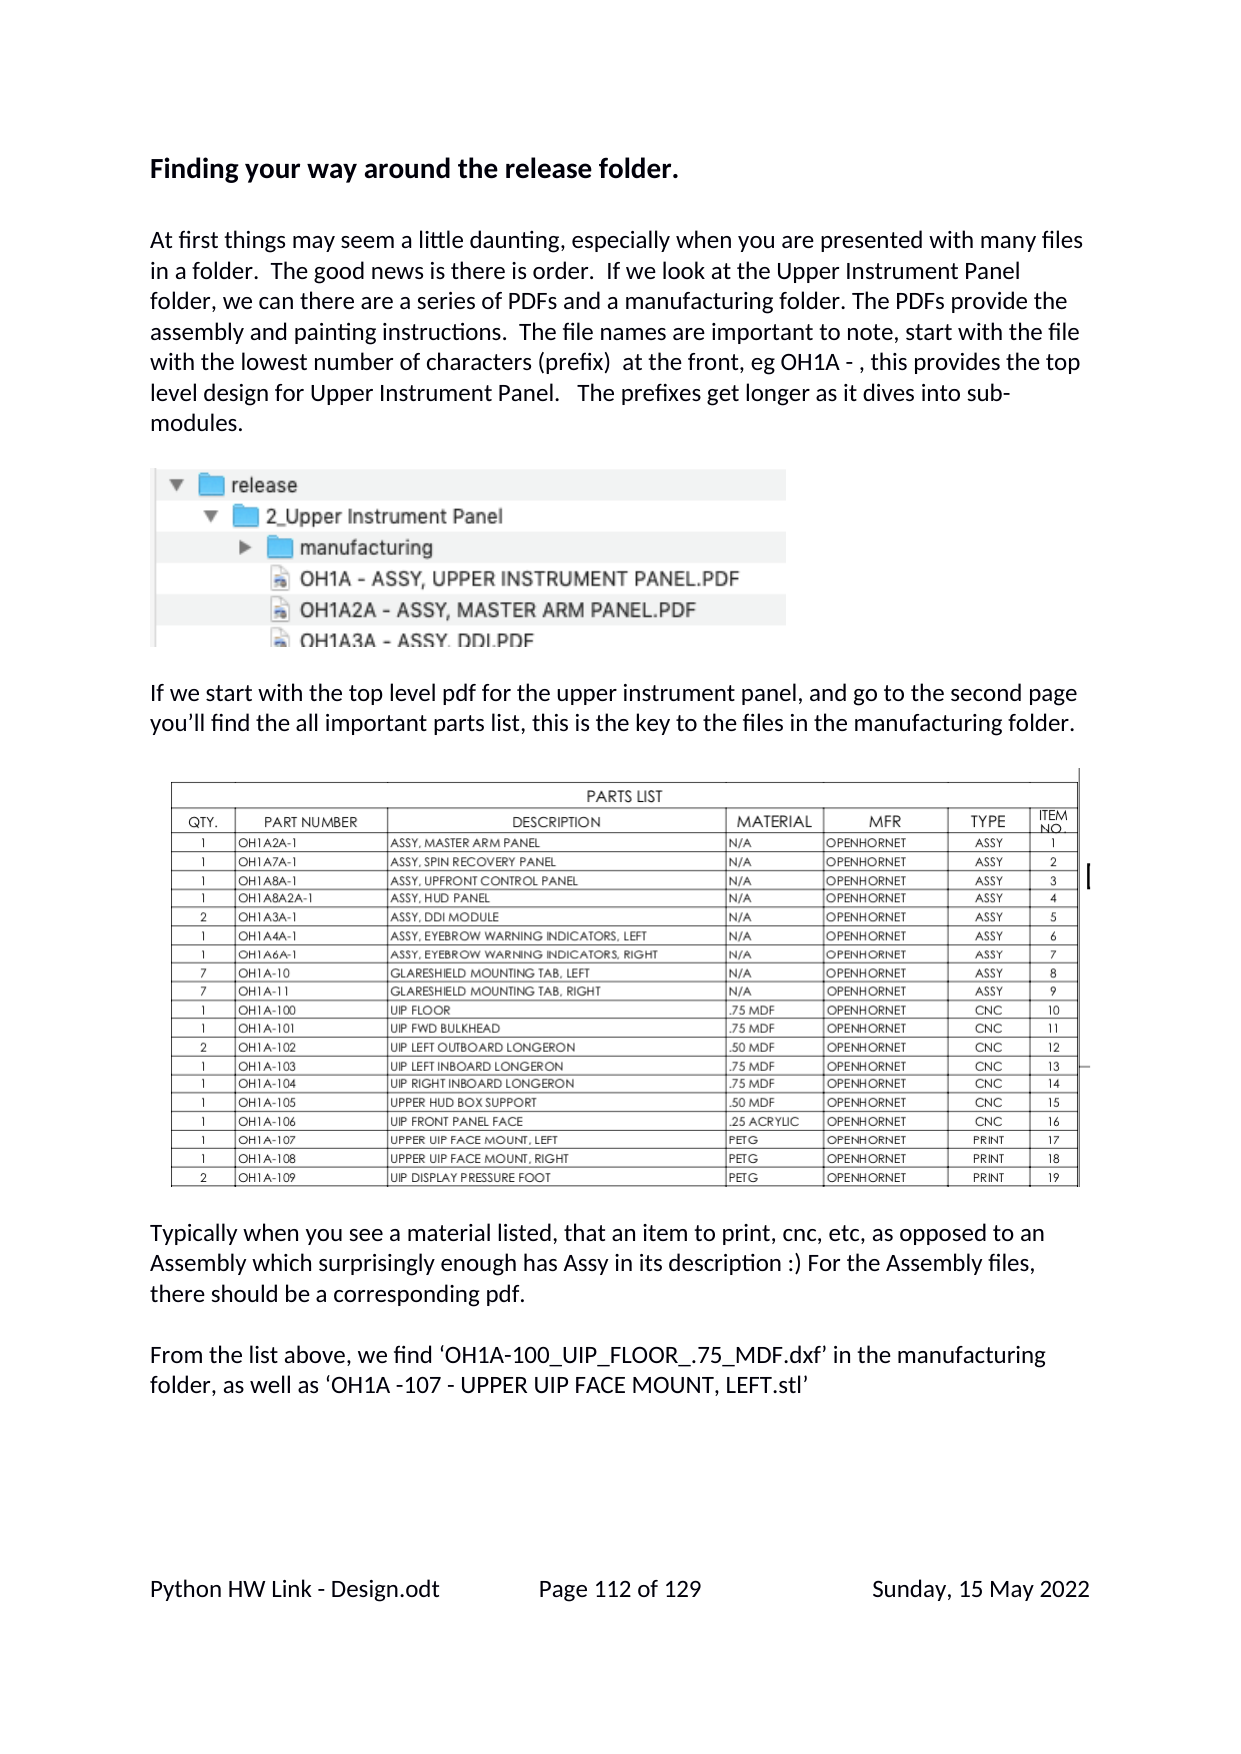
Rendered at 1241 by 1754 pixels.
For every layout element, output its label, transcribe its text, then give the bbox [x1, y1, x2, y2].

subtitle Finding your way around the release folder. [150, 150, 1090, 186]
text From the list above, we find ‘OH1A-100_UIP_FLOOR_.75_MDF.dxf’ in the manufacturing folder, as well as ‘OH1A -107 - UPPER UIP FACE MOUNT, LEFT.stl’ [150, 1339, 1090, 1400]
picture [150, 768, 1091, 1187]
text If we start with the top level pdf for the upper instrument panel, and go to the second page you’ll find the all important parts list, this is the key to the files in the manufacturing folder. [150, 677, 1090, 738]
text At first things may seem a little daunting, especially when you are presented with many files in a folder. The good news is there is order. If we look at the Upper Instrument Panel folder, we can there are a series of PDFs and a manufacturing folder. The PDFs provide the assembly and painting instructions. The file names are important to note, start with the file with the lowest number of characters (prefix) at the front, eg OH1A - , this provides the top level design for Upper Instrument Panel. The prefixes get longer as it dives into sub-modules. [150, 224, 1090, 438]
picture [150, 468, 786, 647]
text Typically when you see a material listed, that an item to print, cnc, etc, as opposed to an Assembly which surprisingly enough has Assy in its description :) For the Assembly files, there should be a corresponding pdf. [150, 1217, 1090, 1308]
